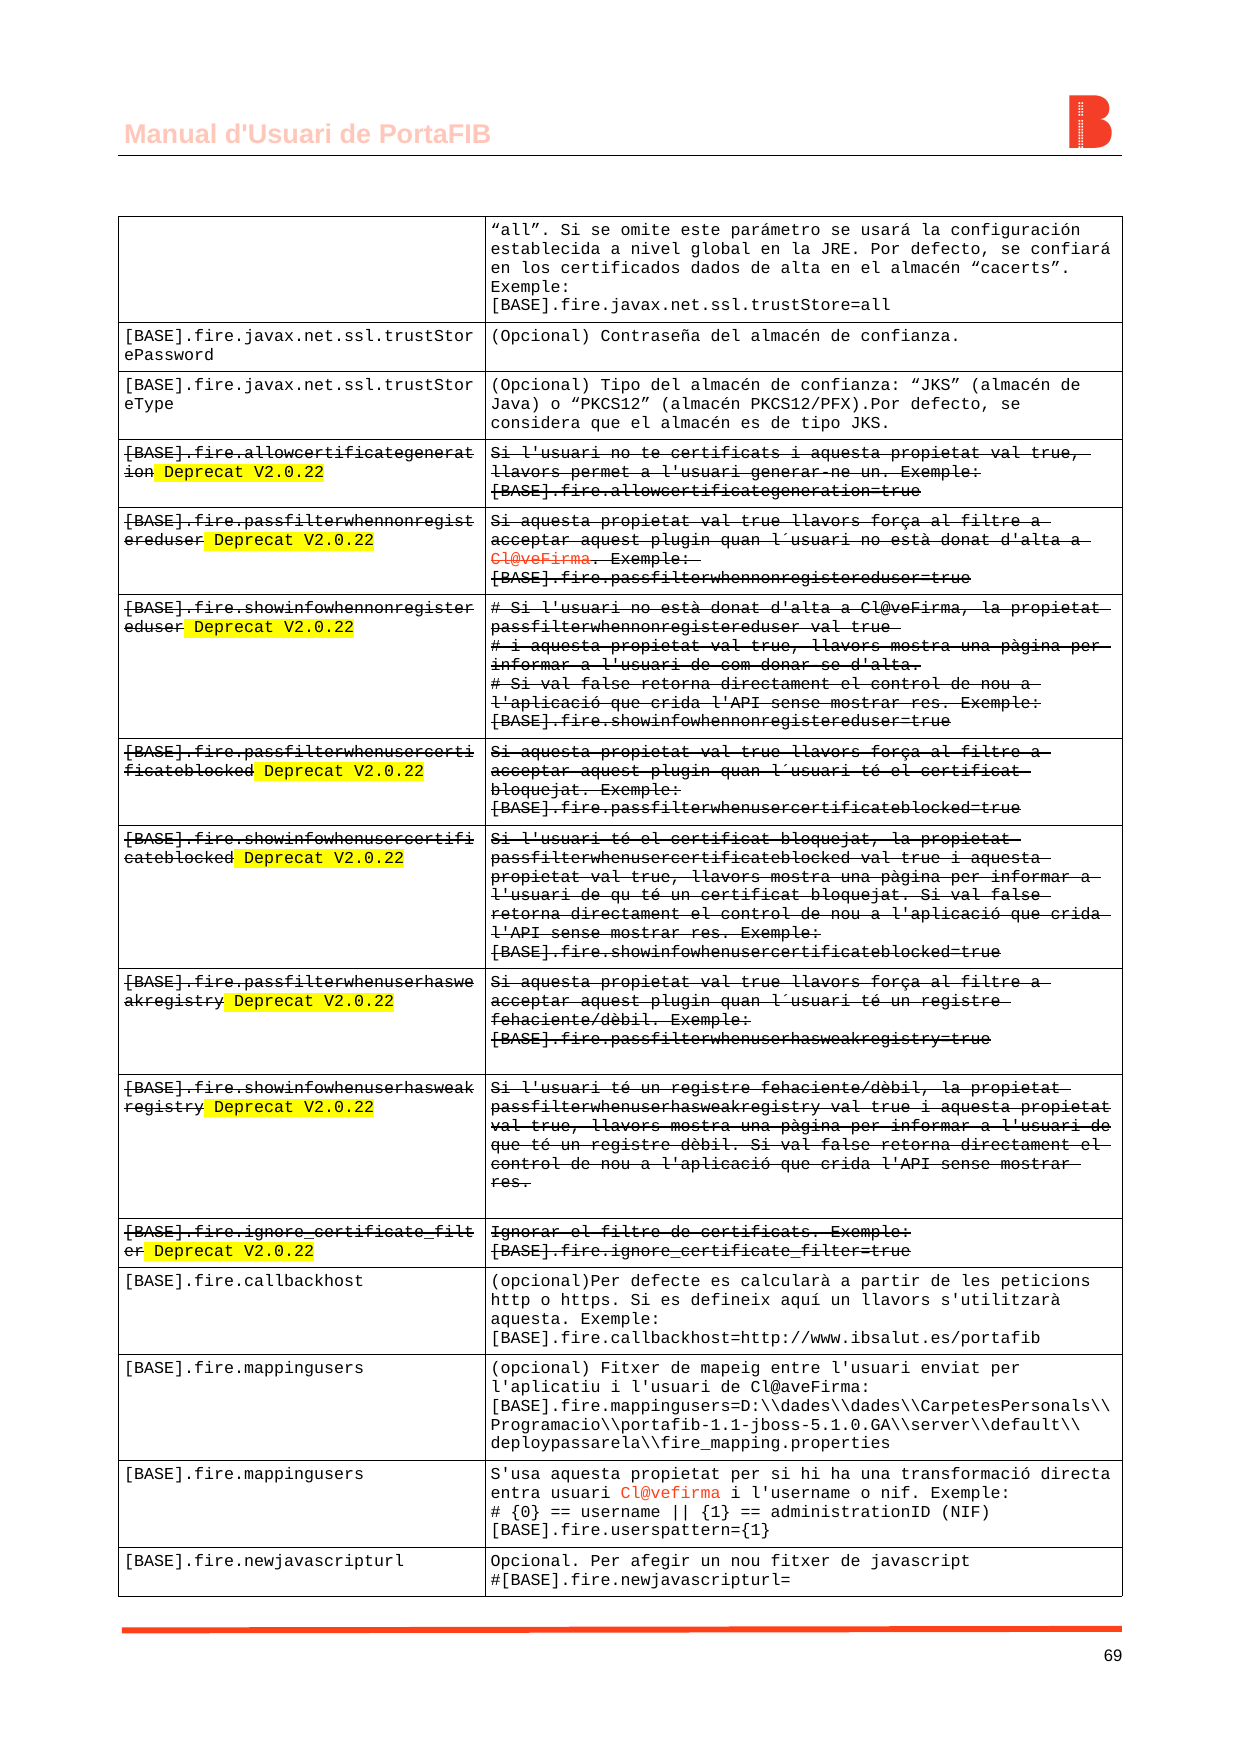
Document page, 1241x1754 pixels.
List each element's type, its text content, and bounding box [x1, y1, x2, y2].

table_cell Si aquesta propietat val true llavors força al filtre a acceptar aquest plugin quan l´usuari té un registre fehaciente/dèbil. Exemple: [BASE].fire.passfilterwhenuserhasweakregistry=true [486, 969, 1122, 1074]
table_cell Si aquesta propietat val true llavors força al filtre a acceptar aquest plugin quan l´usuari té el certificat bloquejat. Exemple: [BASE].fire.passfilterwhenusercertificateblocked=true [486, 739, 1122, 824]
table_cell S'usa aquesta propietat per si hi ha una transformació directa entra usuari Cl@vefirma i l'username o nif. Exemple: # {0} == username || {1} == administrationID (NIF) [BASE].fire.userspattern={1} [486, 1461, 1122, 1547]
table_cell [BASE].fire.passfilterwhennonregistereduser Deprecat V2.0.22 [119, 508, 485, 594]
table_cell [BASE].fire.mappingusers [119, 1461, 485, 1547]
picture [1063, 94, 1117, 150]
table_cell Si l'usuari no te certificats i aquesta propietat val true, llavors permet a l'usuari generar-ne un. Exemple: [BASE].fire.allowcertificategeneration=true [486, 440, 1122, 507]
table_cell (Opcional) Contraseña del almacén de confianza. [486, 323, 1122, 371]
table_cell # Si l'usuari no està donat d'alta a Cl@veFirma, la propietat passfilterwhennonregistereduser val true # i aquesta propietat val true, llavors mostra una pàgina per informar a l'usuari de com donar-se d'alta. # Si val false retorna directament el control de nou a l'aplicació que crida l'API sense mostrar res. Exemple: [BASE].fire.showinfowhennonregistereduser=true [486, 595, 1122, 738]
table_cell [BASE].fire.passfilterwhenuserhasweakregistry Deprecat V2.0.22 [119, 969, 485, 1074]
table_cell [BASE].fire.callbackhost [119, 1268, 485, 1354]
table_cell [BASE].fire.newjavascripturl [119, 1548, 485, 1596]
table_cell (opcional)Per defecte es calcularà a partir de les peticions http o https. Si es defineix aquí un llavors s'utilitzarà aquesta. Exemple: [BASE].fire.callbackhost=http://www.ibsalut.es/portafib [486, 1268, 1122, 1354]
table_cell Si l'usuari té un registre fehaciente/dèbil, la propietat passfilterwhenuserhasweakregistry val true i aquesta propietat val true, llavors mostra una pàgina per informar a l'usuari de que té un registre dèbil. Si val false retorna directament el control de nou a l'aplicació que crida l'API sense mostrar res. [486, 1075, 1122, 1217]
table_cell Si aquesta propietat val true llavors força al filtre a acceptar aquest plugin quan l´usuari no està donat d'alta a Cl@veFirma. Exemple: [BASE].fire.passfilterwhennonregistereduser=true [486, 508, 1122, 594]
table_cell [BASE].fire.passfilterwhenusercertificateblocked Deprecat V2.0.22 [119, 739, 485, 824]
table_cell [BASE].fire.showinfowhenuserhasweakregistry Deprecat V2.0.22 [119, 1075, 485, 1217]
table_cell (Opcional) Tipo del almacén de confianza: “JKS” (almacén de Java) o “PKCS12” (almacén PKCS12/PFX).Por defecto, se considera que el almacén es de tipo JKS. [486, 372, 1122, 439]
table_cell [BASE].fire.showinfowhenusercertificateblocked Deprecat V2.0.22 [119, 826, 485, 968]
table_cell [BASE].fire.mappingusers [119, 1355, 485, 1459]
table_cell Si l'usuari té el certificat bloquejat, la propietat passfilterwhenusercertificateblocked val true i aquesta propietat val true, llavors mostra una pàgina per informar a l'usuari de qu té un certificat bloquejat. Si val false retorna directament el control de nou a l'aplicació que crida l'API sense mostrar res. Exemple: [BASE].fire.showinfowhenusercertificateblocked=true [486, 826, 1122, 968]
table_cell Opcional. Per afegir un nou fitxer de javascript #[BASE].fire.newjavascripturl= [486, 1548, 1122, 1596]
table_cell [BASE].fire.javax.net.ssl.trustStoreType [119, 372, 485, 439]
table_cell [BASE].fire.allowcertificategeneration Deprecat V2.0.22 [119, 440, 485, 507]
table_cell “all”. Si se omite este parámetro se usará la configuración establecida a nivel global en la JRE. Por defecto, se confiará en los certificados dados de alta en el almacén “cacerts”. Exemple: [BASE].fire.javax.net.ssl.trustStore=all [486, 217, 1122, 322]
table_cell (opcional) Fitxer de mapeig entre l'usuari enviat per l'aplicatiu i l'usuari de Cl@aveFirma: [BASE].fire.mappingusers=D:\\dades\\dades\\CarpetesPersonals\\Programacio\\portafib-1.1-jboss-5.1.0.GA\\server\\default\\deploypassarela\\fire_mapping.properties [486, 1355, 1122, 1459]
table_cell Ignorar el filtre de certificats. Exemple: [BASE].fire.ignore_certificate_filter=true [486, 1219, 1122, 1267]
table_cell [119, 217, 485, 322]
table_cell [BASE].fire.showinfowhennonregistereduser Deprecat V2.0.22 [119, 595, 485, 738]
table_cell [BASE].fire.javax.net.ssl.trustStorePassword [119, 323, 485, 371]
table_cell [BASE].fire.ignore_certificate_filter Deprecat V2.0.22 [119, 1219, 485, 1267]
